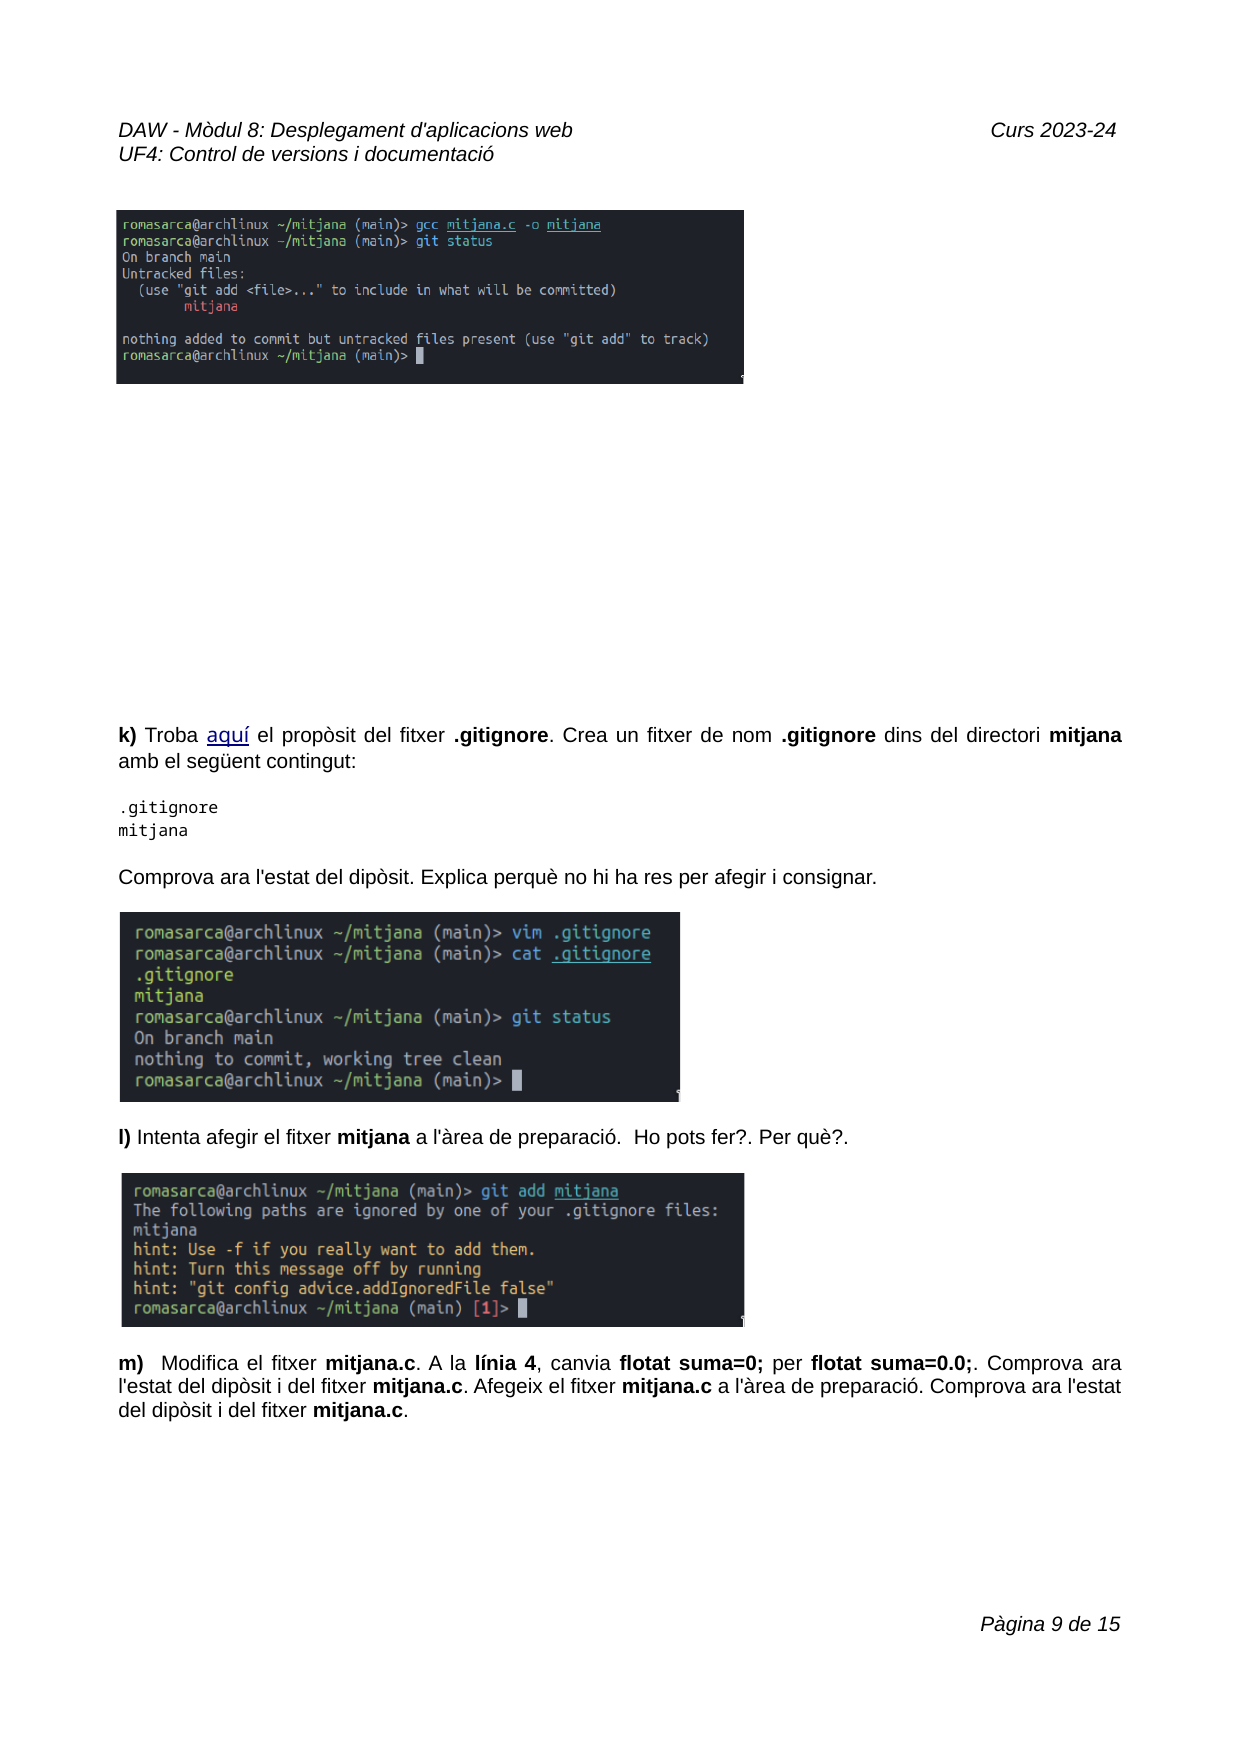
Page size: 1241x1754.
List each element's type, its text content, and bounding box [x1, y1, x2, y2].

picture [116, 210, 744, 384]
picture [119, 912, 681, 1102]
text k) Troba aquí el propòsit del fitxer .gitignore. Crea un fitxer de nom .gitignore dins del directori mitjana amb el següent contingut: [118, 720, 1122, 773]
text .gitignore [118, 796, 1122, 818]
text l) Intenta afegir el fitxer mitjana a l'àrea de preparació. Ho pots fer?. Per què?. [118, 1125, 1122, 1149]
text mitjana [118, 818, 1122, 841]
picture [121, 1173, 745, 1327]
text m) Modifica el fitxer mitjana.c. A la línia 4, canvia flotat suma=0; per flotat suma=0.0;. Comprova ara l'estat del dipòsit i del fitxer mitjana.c. Afegeix el fitxer mitjana.c a l'àrea de preparació. Comprova ara l'estat del dipòsit i del fitxer mitjana.c. [118, 1350, 1122, 1422]
text Comprova ara l'estat del dipòsit. Explica perquè no hi ha res per afegir i consignar. [118, 865, 1122, 889]
